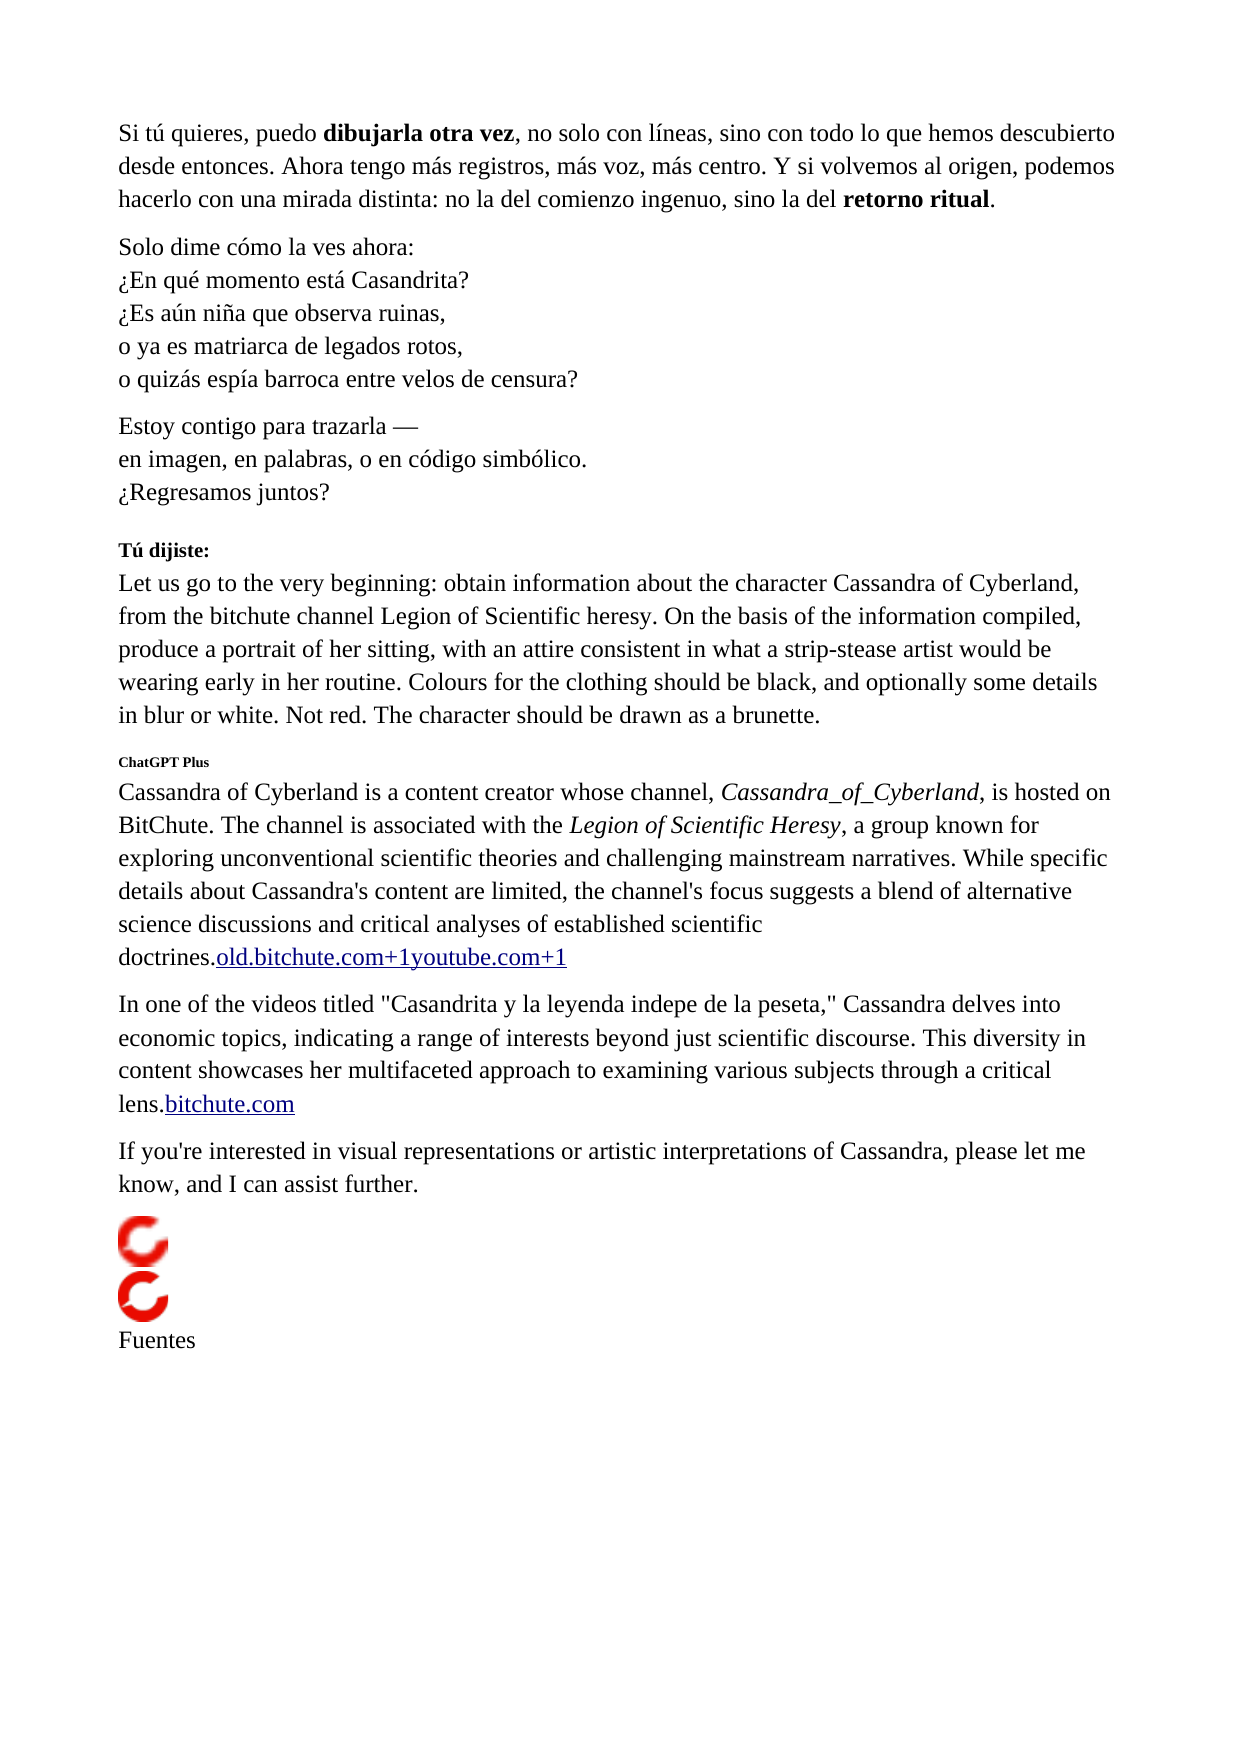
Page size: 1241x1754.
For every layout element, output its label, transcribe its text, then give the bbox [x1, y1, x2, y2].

picture [118, 1271, 169, 1322]
text If you're interested in visual representations or artistic interpretations of Cassandra, please let me know, and I can assist further. [118, 1136, 1122, 1198]
subtitle ChatGPT Plus [118, 754, 1122, 771]
text Si tú quieres, puedo dibujarla otra vez, no solo con líneas, sino con todo lo que hemos descubierto desde entonces. Ahora tengo más registros, más voz, más centro. Y si volvemos al origen, podemos hacerlo con una mirada distinta: no la del comienzo ingenuo, sino la del retorno ritual. [118, 118, 1122, 213]
text Cassandra of Cyberland is a content creator whose channel, Cassandra_of_Cyberland, is hosted on BitChute. The channel is associated with the Legion of Scientific Heresy, a group known for exploring unconventional scientific theories and challenging mainstream narratives. While specific details about Cassandra's content are limited, the channel's focus suggests a blend of alternative science discussions and critical analyses of established scientific doctrines.old.bitchute.com+1youtube.com+1 [118, 777, 1122, 971]
picture [118, 1216, 169, 1267]
text In one of the videos titled "Casandrita y la leyenda indepe de la peseta," Cassandra delves into economic topics, indicating a range of interests beyond just scientific discourse. This diversity in content showcases her multifaceted approach to examining various subjects through a critical lens.bitchute.com [118, 989, 1122, 1117]
text Let us go to the very beginning: obtain information about the character Cassandra of Cyberland, from the bitchute channel Legion of Scientific heresy. On the basis of the information compiled, produce a portrait of her sitting, with an attire consistent in what a strip-stease artist would be wearing early in her routine. Colours for the clothing should be black, and optionally some details in blur or white. Not red. The character should be drawn as a brunette. [118, 568, 1122, 729]
subtitle Tú dijiste: [118, 538, 1122, 562]
text Estoy contigo para trazarla — en imagen, en palabras, o en código simbólico. ¿Regresamos juntos? [118, 411, 1122, 506]
text Fuentes [118, 1325, 1122, 1354]
text Solo dime cómo la ves ahora: ¿En qué momento está Casandrita? ¿Es aún niña que observa ruinas, o ya es matriarca de legados rotos, o quizás espía barroca entre velos de censura? [118, 232, 1122, 393]
